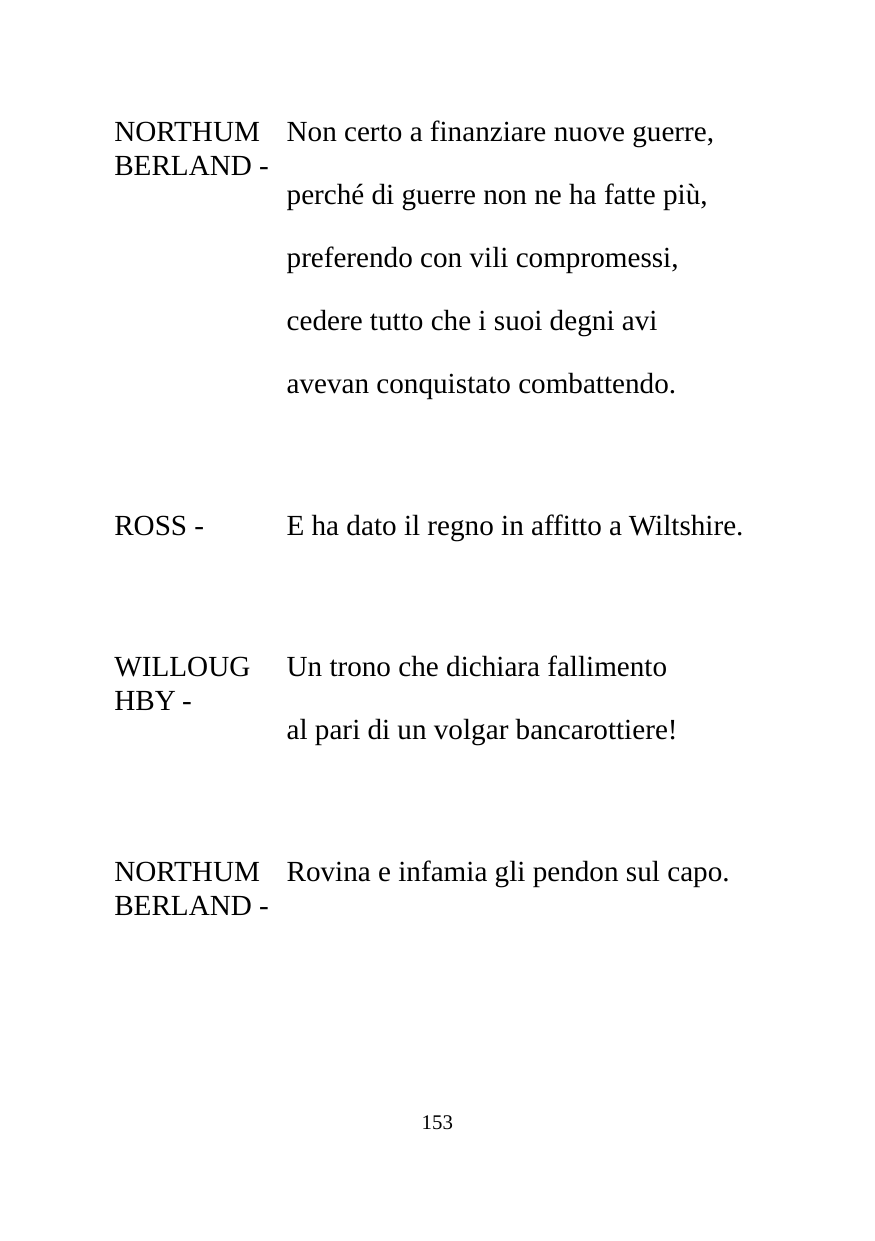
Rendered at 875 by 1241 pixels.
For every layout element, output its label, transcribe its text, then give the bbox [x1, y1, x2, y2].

table_cell Non certo a finanziare nuove guerre, perché di guerre non ne ha fatte più, preferendo con vili compromessi, cedere tutto che i suoi degni avi avevan conquistato combattendo. [279, 106, 768, 500]
table_cell Un trono che dichiara fallimento al pari di un volgar bancarottiere! [279, 642, 768, 846]
table_cell NORTHUMBERLAND - [106, 846, 279, 988]
table_cell WILLOUGHBY - [106, 642, 279, 846]
table_cell ROSS - [106, 500, 279, 642]
table_cell NORTHUMBERLAND - [106, 106, 279, 500]
table_cell E ha dato il regno in affitto a Wiltshire. [279, 500, 768, 642]
table_cell Rovina e infamia gli pendon sul capo. [279, 846, 768, 988]
